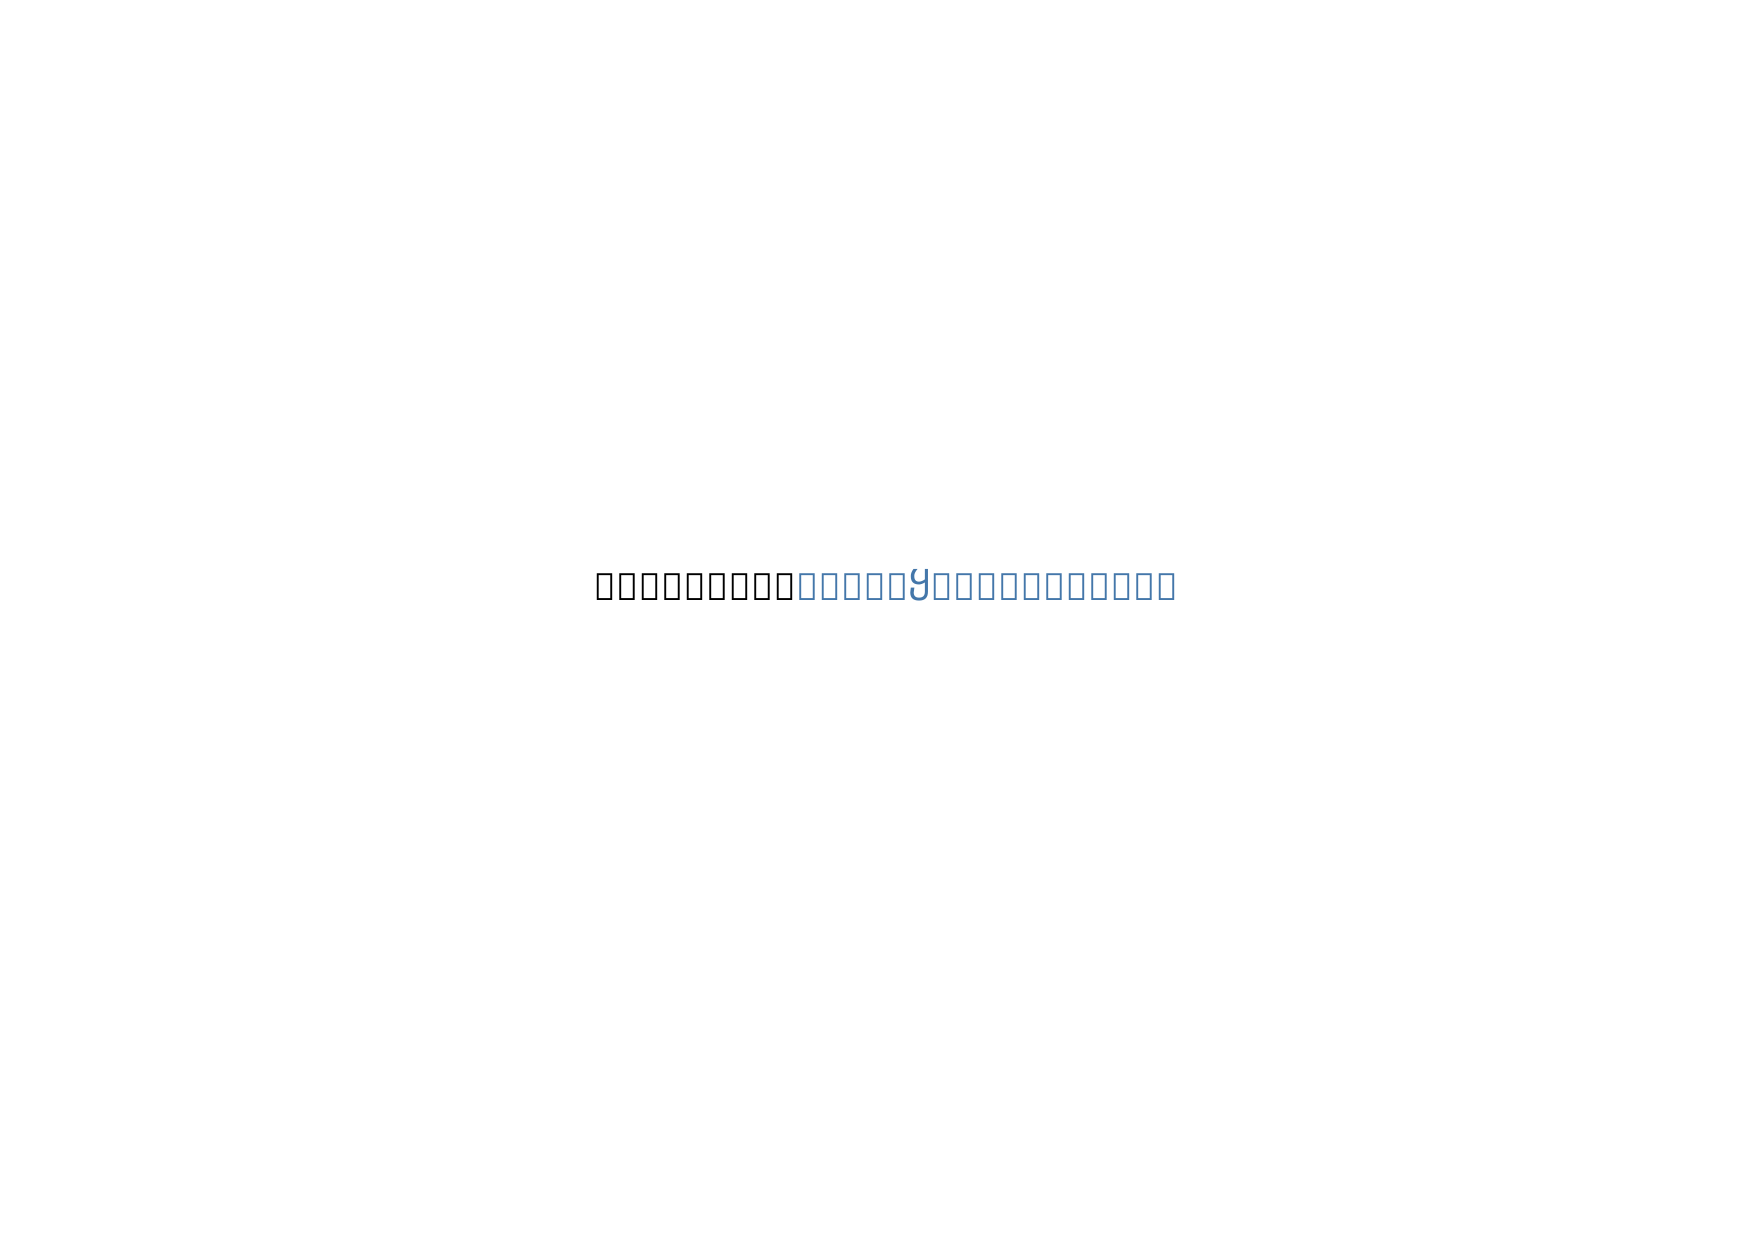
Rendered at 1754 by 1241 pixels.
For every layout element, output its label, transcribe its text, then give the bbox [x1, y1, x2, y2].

text_box  [578, 552, 1646, 606]
